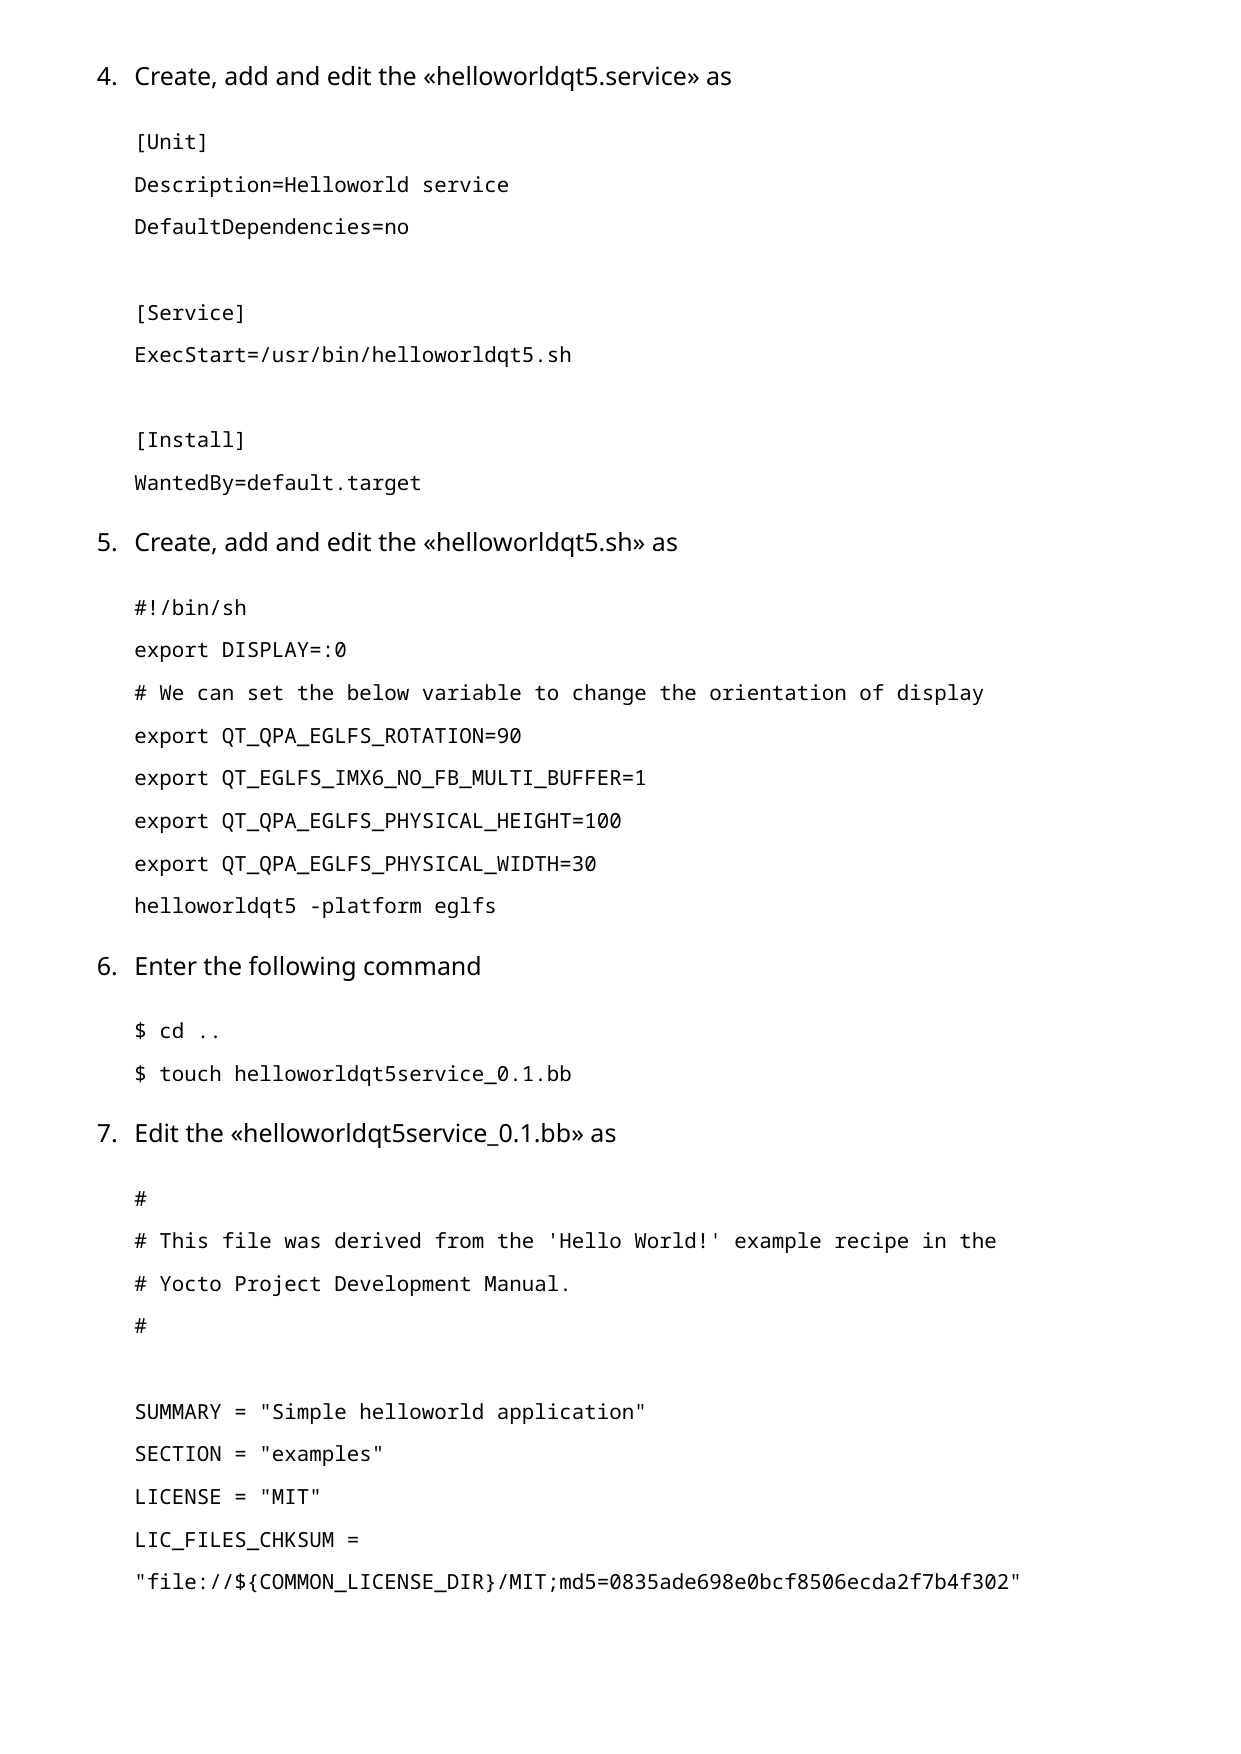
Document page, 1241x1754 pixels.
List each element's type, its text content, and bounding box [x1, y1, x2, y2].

list export DISPLAY=:0 [97, 636, 1181, 664]
list export QT_EGLFS_IMX6_NO_FB_MULTI_BUFFER=1 [97, 763, 1181, 792]
list DefaultDependencies=no [97, 212, 1181, 241]
list WantedBy=default.target [97, 468, 1181, 496]
list # This file was derived from the 'Hello World!' example recipe in the [97, 1226, 1181, 1255]
list Description=Helloworld service [97, 170, 1181, 198]
list [Service] [97, 298, 1181, 326]
list Edit the «helloworldqt5service_0.1.bb» as [97, 1116, 1181, 1150]
list SUMMARY = "Simple helloworld application" [97, 1397, 1181, 1425]
list # We can set the below variable to change the orientation of display [97, 678, 1181, 707]
list ExecStart=/usr/bin/helloworldqt5.sh [97, 340, 1181, 369]
list #!/bin/sh [97, 593, 1181, 621]
list Create, add and edit the «helloworldqt5.sh» as [97, 525, 1181, 559]
list # [97, 1312, 1181, 1340]
list # [97, 1184, 1181, 1212]
list SECTION = "examples" [97, 1439, 1181, 1468]
list export QT_QPA_EGLFS_ROTATION=90 [97, 721, 1181, 749]
list Create, add and edit the «helloworldqt5.service» as [97, 59, 1181, 93]
list export QT_QPA_EGLFS_PHYSICAL_WIDTH=30 [97, 849, 1181, 877]
list # Yocto Project Development Manual. [97, 1269, 1181, 1297]
list Enter the following command [97, 948, 1181, 982]
list LICENSE = "MIT" [97, 1482, 1181, 1511]
list LIC_FILES_CHKSUM = "file://${COMMON_LICENSE_DIR}/MIT;md5=0835ade698e0bcf8506ecda2f7b4f302" [97, 1525, 1181, 1596]
list $ touch helloworldqt5service_0.1.bb [97, 1059, 1181, 1087]
list [Install] [97, 425, 1181, 454]
list $ cd .. [97, 1016, 1181, 1045]
list helloworldqt5 -platform eglfs [97, 891, 1181, 920]
list export QT_QPA_EGLFS_PHYSICAL_HEIGHT=100 [97, 806, 1181, 834]
list [Unit] [97, 127, 1181, 156]
